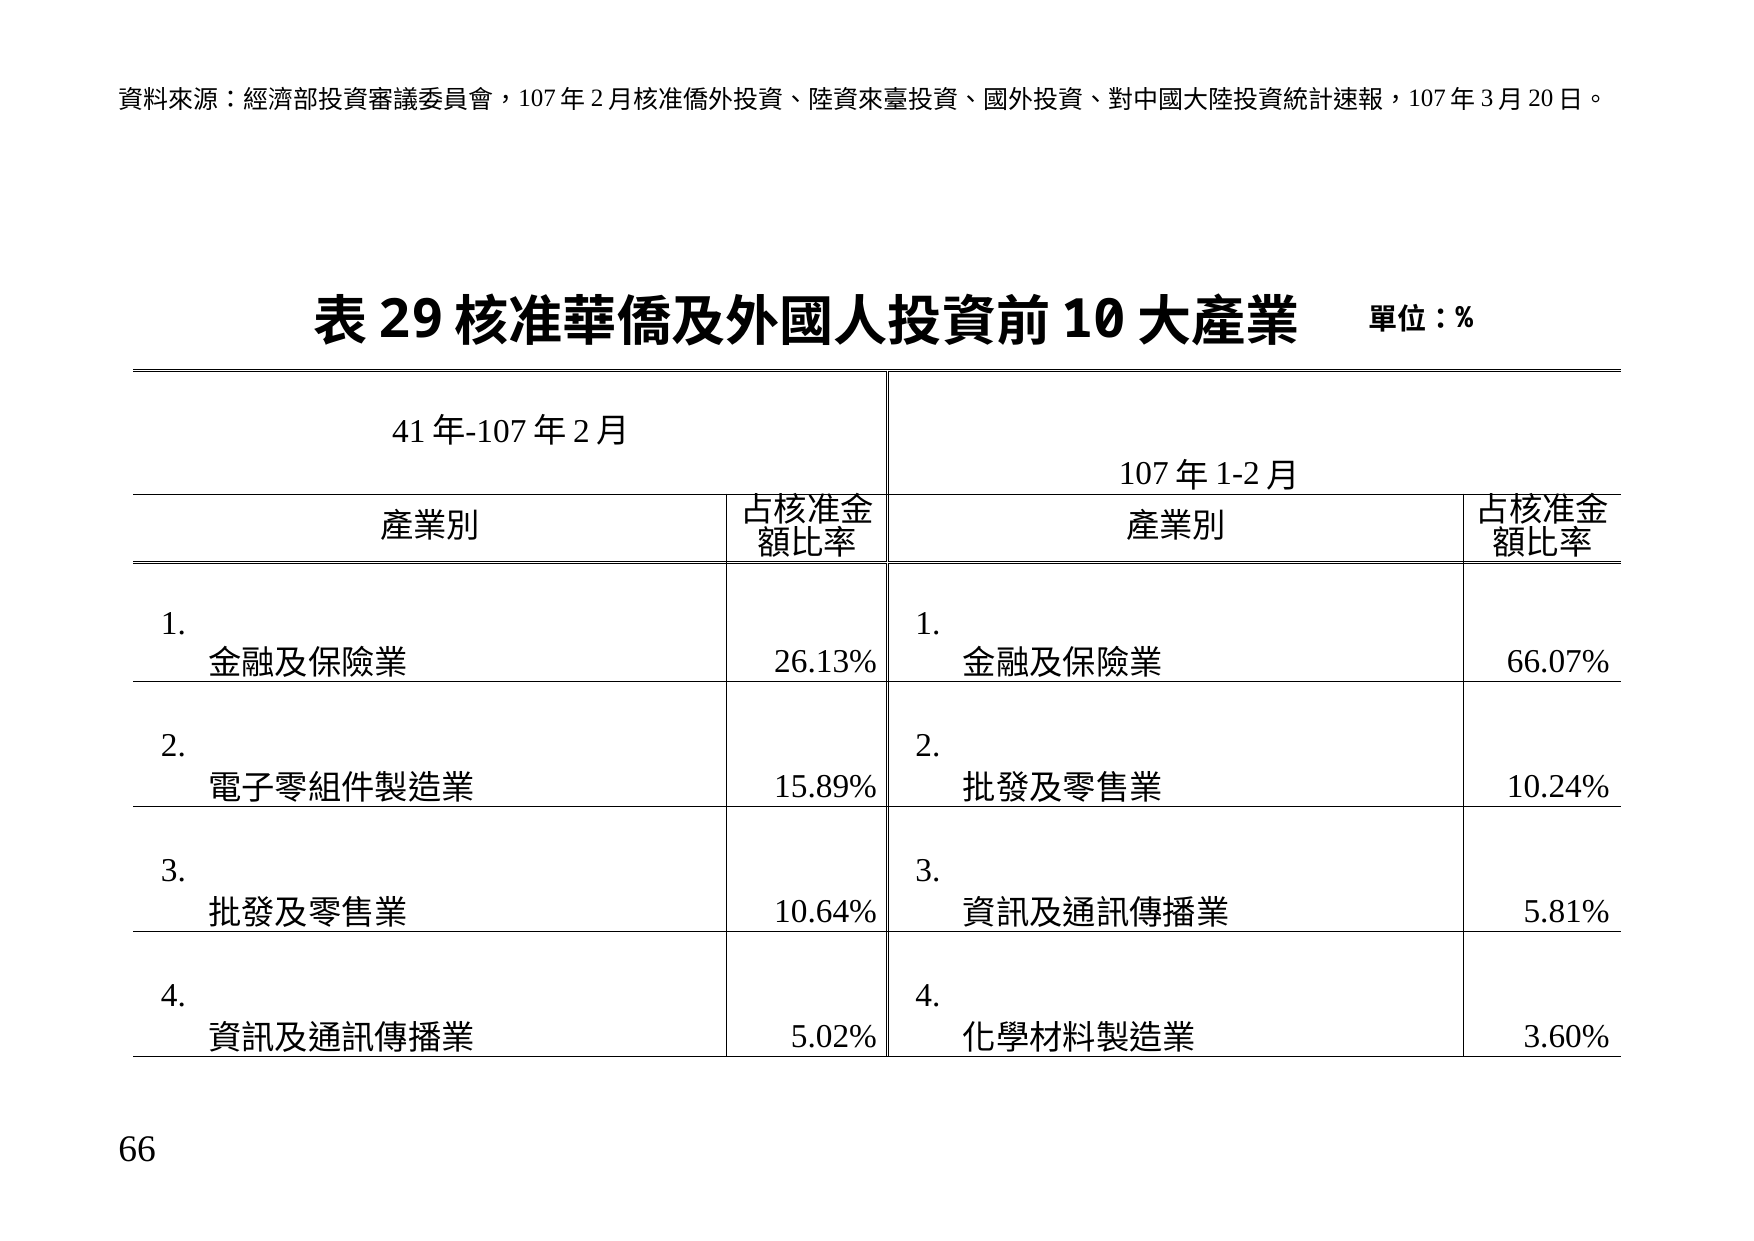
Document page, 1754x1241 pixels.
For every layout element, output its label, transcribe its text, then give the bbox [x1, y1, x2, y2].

text 資料來源：經濟部投資審議委員會，107年2月核准僑外投資、陸資來臺投資、國外投資、對中國大陸投資統計速報，107年3月20日。 [118, 56, 1636, 118]
table_cell 1. [889, 564, 951, 681]
table_cell 4. [133, 932, 197, 1056]
table_cell 批發及零售業 [197, 807, 726, 931]
table_cell 2. [133, 682, 197, 806]
table_cell 金融及保險業 [951, 564, 1463, 681]
table_cell 10.24% [1464, 682, 1621, 806]
table_cell 3. [889, 807, 951, 931]
subtitle 表29核准華僑及外國人投資前10大產業 單位：% [118, 243, 1636, 368]
table_cell 批發及零售業 [951, 682, 1463, 806]
table_cell 占核准金額比率 [727, 495, 886, 561]
table_cell 4. [889, 932, 951, 1056]
table_cell 3. [133, 807, 197, 931]
table_cell 2. [889, 682, 951, 806]
table_cell 15.89% [727, 682, 886, 806]
table_cell 5.81% [1464, 807, 1621, 931]
table_header 41年-107年2月 [133, 372, 886, 493]
table_header 107年1-2月 [889, 372, 1621, 493]
table_cell 5.02% [727, 932, 886, 1056]
table_cell 3.60% [1464, 932, 1621, 1056]
table_cell 產業別 [889, 495, 1463, 561]
table_cell 產業別 [133, 495, 726, 561]
table_cell 占核准金額比率 [1464, 495, 1621, 561]
table_cell 電子零組件製造業 [197, 682, 726, 806]
table_cell 金融及保險業 [197, 564, 726, 681]
table_cell 資訊及通訊傳播業 [951, 807, 1463, 931]
table_cell 66.07% [1464, 564, 1621, 681]
table_cell 26.13% [727, 564, 886, 681]
table_cell 10.64% [727, 807, 886, 931]
table_cell 1. [133, 564, 197, 681]
table_cell 化學材料製造業 [951, 932, 1463, 1056]
table_cell 資訊及通訊傳播業 [197, 932, 726, 1056]
